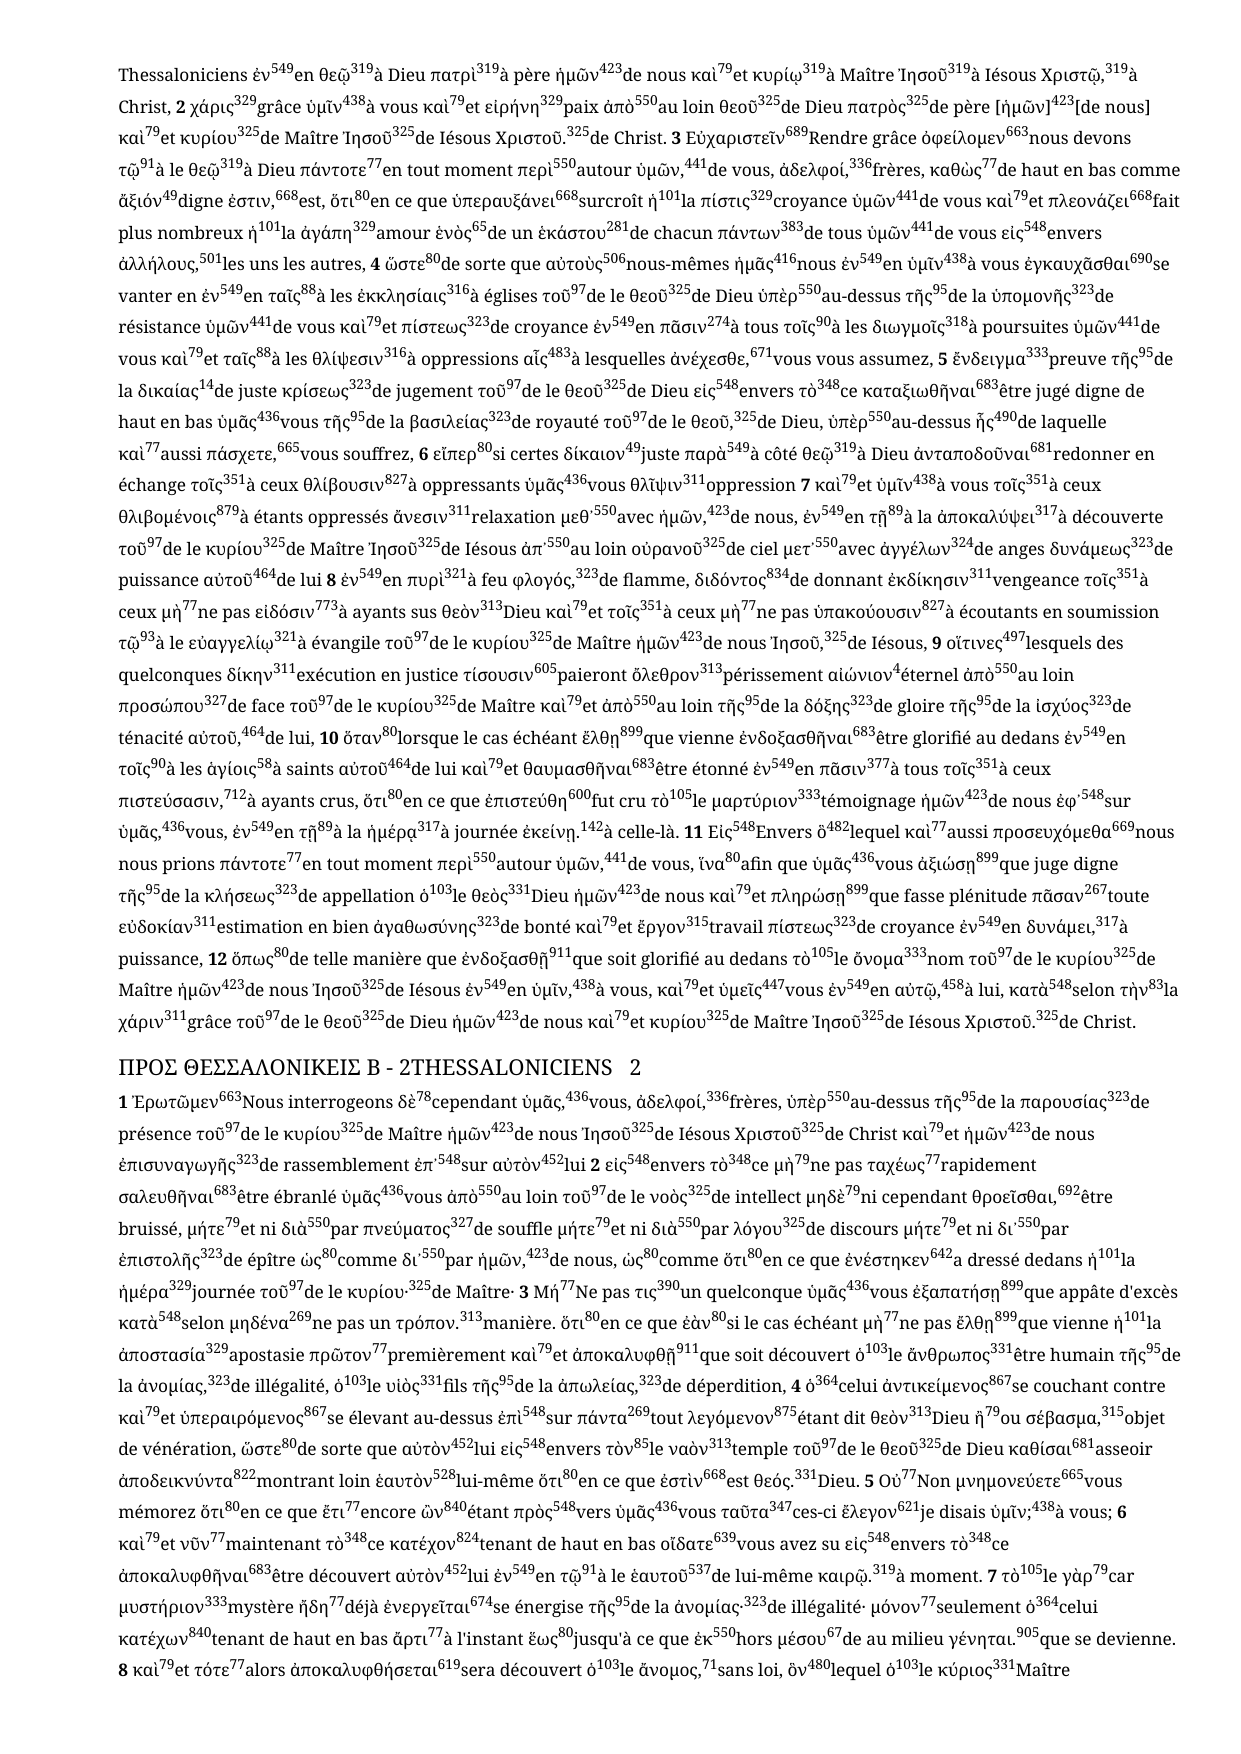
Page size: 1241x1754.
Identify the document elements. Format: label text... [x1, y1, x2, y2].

text ΠΡΟΣ ΘΕΣΣΑΛΟΝΙΚΕΙΣ Β - 2THESSALONICIENS 2 [118, 1052, 1181, 1082]
text 1 Ἐρωτῶμεν663Nous interrogeons δὲ78cependant ὑμᾶς,436vous, ἀδελφοί,336frères, ὑπὲρ550au-dessus τῆς95de la παρουσίας323de présence τοῦ97de le κυρίου325de Maître ἡμῶν423de nous Ἰησοῦ325de Iésous Χριστοῦ325de Christ καὶ79et ἡμῶν423de nous ἐπισυναγωγῆς323de rassemblement ἐπ᾽548sur αὐτὸν452lui 2 εἰς548envers τὸ348ce μὴ79ne pas ταχέως77rapidement σαλευθῆναι683être ébranlé ὑμᾶς436vous ἀπὸ550au loin τοῦ97de le νοὸς325de intellect μηδὲ79ni cependant θροεῖσθαι,692être bruissé, μήτε79et ni διὰ550par πνεύματος327de souffle μήτε79et ni διὰ550par λόγου325de discours μήτε79et ni δι᾽550par ἐπιστολῆς323de épître ὡς80comme δι᾽550par ἡμῶν,423de nous, ὡς80comme ὅτι80en ce que ἐνέστηκεν642a dressé dedans ἡ101la ἡμέρα329journée τοῦ97de le κυρίου·325de Maître· 3 Μή77Ne pas τις390un quelconque ὑμᾶς436vous ἐξαπατήσῃ899que appâte d'excès κατὰ548selon μηδένα269ne pas un τρόπον.313manière. ὅτι80en ce que ἐὰν80si le cas échéant μὴ77ne pas ἔλθῃ899que vienne ἡ101la ἀποστασία329apostasie πρῶτον77premièrement καὶ79et ἀποκαλυφθῇ911que soit découvert ὁ103le ἄνθρωπος331être humain τῆς95de la ἀνομίας,323de illégalité, ὁ103le υἱὸς331fils τῆς95de la ἀπωλείας,323de déperdition, 4 ὁ364celui ἀντικείμενος867se couchant contre καὶ79et ὑπεραιρόμενος867se élevant au-dessus ἐπὶ548sur πάντα269tout λεγόμενον875étant dit θεὸν313Dieu ἢ79ou σέβασμα,315objet de vénération, ὥστε80de sorte que αὐτὸν452lui εἰς548envers τὸν85le ναὸν313temple τοῦ97de le θεοῦ325de Dieu καθίσαι681asseoir ἀποδεικνύντα822montrant loin ἑαυτὸν528lui-même ὅτι80en ce que ἐστὶν668est θεός.331Dieu. 5 Οὐ77Non μνημονεύετε665vous mémorez ὅτι80en ce que ἔτι77encore ὢν840étant πρὸς548vers ὑμᾶς436vous ταῦτα347ces-ci ἔλεγον621je disais ὑμῖν;438à vous; 6 καὶ79et νῦν77maintenant τὸ348ce κατέχον824tenant de haut en bas οἴδατε639vous avez su εἰς548envers τὸ348ce ἀποκαλυφθῆναι683être découvert αὐτὸν452lui ἐν549en τῷ91à le ἑαυτοῦ537de lui-même καιρῷ.319à moment. 7 τὸ105le γὰρ79car μυστήριον333mystère ἤδη77déjà ἐνεργεῖται674se énergise τῆς95de la ἀνομίας·323de illégalité· μόνον77seulement ὁ364celui κατέχων840tenant de haut en bas ἄρτι77à l'instant ἕως80jusqu'à ce que ἐκ550hors μέσου67de au milieu γένηται.905que se devienne. 8 καὶ79et τότε77alors ἀποκαλυφθήσεται619sera découvert ὁ103le ἄνομος,71sans loi, ὃν480lequel ὁ103le κύριος331Maître [Ἰησοῦς]331[Iésous] ἀνελεῖ606saisira de bas en haut τῷ93à le πνεύματι321à souffle τοῦ99de le στόματος327de bouche αὐτοῦ464de lui καὶ79et καταργήσει606rendra complètement sans travail τῇ89à la ἐπιφανείᾳ317à épiphanie τῆς95de la παρουσίας323de présence αὐτοῦ,464de lui, 9 οὗ492de lequel ἐστιν668est ἡ101la παρουσία329présence κατ᾽548selon ἐνέργειαν311énergie τοῦ97de le σατανᾶ325de Satanas ἐν549en πάσῃ273à toute δυνάμει317à puissance καὶ79et σημείοις320à signes καὶ79et τέρασιν320à prodiges ψεύδους327de mensonge 10 καὶ79et ἐν549en πάσῃ273à toute ἀπάτῃ317à appât ἀδικίας323de injustice τοῖς351à ceux ἀπολλυμένοις,854à se dépérissants, ἀνθ᾽550contre ὧν493de lesquels τὴν83la ἀγάπην311amour τῆς95de la ἀληθείας323de vérité οὐκ77non ἐδέξαντο591se acceptèrent εἰς548envers τὸ348ce σωθῆναι683être sauvé αὐτούς.451eux. 11 καὶ79et διὰ548par le fait de τοῦτο348ce-ci πέμπει668mande αὐτοῖς457à eux ὁ103le θεὸς331Dieu ἐνέργειαν311énergie πλάνης323de égarement εἰς548envers τὸ348ce πιστεῦσαι681croire αὐτοὺς451eux τῷ93à le ψεύδει,321à mensonge, 12 ἵνα80afin que κριθῶσιν910que soient jugé πάντες286tous οἱ363ceux μὴ79ne pas πιστεύσαντες720ayants crus τῇ89à la ἀληθείᾳ317à vérité ἀλλ᾽79mais εὐδοκήσαντες720ayants estimés en bien τῇ89à la ἀδικίᾳ.317à injustice. 13 Ἡμεῖς430Nous δὲ78cependant ὀφείλομεν663nous devons εὐχαριστεῖν689rendre grâce τῷ91à le θεῷ319à Dieu πάντοτε77en tout moment περὶ550autour ὑμῶν,441de vous, ἀδελφοὶ336frères ἠγαπημένοι817ayants étés aimés ὑπὸ550sous κυρίου,325de Maître, ὅτι80en ce que εἵλατο592se fit hérésie ὑμᾶς436vous ὁ103le θεὸς331Dieu ἀπαρχὴν311prémisse εἰς548envers σωτηρίαν311sauvetage ἐν549en ἁγιασμῷ319à sanctification πνεύματος327de souffle καὶ79et πίστει317à croyance ἀληθείας,323de vérité, 14 εἰς548envers ὃ482lequel [καὶ]79[et] ἐκάλεσεν586appela ὑμᾶς436vous διὰ550par τοῦ99de le εὐαγγελίου327de évangile ἡμῶν423de nous εἰς548envers περιποίησιν311conservation δόξης323de gloire τοῦ97de le κυρίου325de Maître ἡμῶν423de nous Ἰησοῦ325de Iésous Χριστοῦ.325de Christ. 15 Ἄρα77Par conséquent οὖν,79donc, ἀδελφοί,336frères, στήκετε569tenez debout καὶ79et κρατεῖτε569saisissez avec force τὰς82les παραδόσεις310transmissions ἃς477lesquelles ἐδιδάχθητε597vous fûtes enseigné εἴτε79soit διὰ550par λόγου325de discours εἴτε79soit δι᾽550par ἐπιστολῆς323de épître ἡμῶν.423de nous. 16 Αὐτὸς542Lui-même δὲ78cependant ὁ103le κύριος331Maître ἡμῶν423de nous Ἰησοῦς331Iésous Χριστὸς331Christ καὶ79et [ὁ]103[le] θεὸς331Dieu ὁ103le πατὴρ331père ἡμῶν423de nous ὁ364celui ἀγαπήσας721ayant aimé ἡμᾶς416nous καὶ79et δοὺς721ayant donné παράκλησιν311appel à côté αἰωνίαν2éternelle καὶ79et ἐλπίδα311espérance ἀγαθὴν2bonne ἐν549en χάριτι,317à grâce, 17 παρακαλέσαι694que appelle à côté ὑμῶν441de vous τὰς82les καρδίας310coeurs καὶ79et στηρίξαι694que fixe ἐν549en παντὶ277à tout ἔργῳ321à travail καὶ79et λόγῳ319à discours ἀγαθῷ.10à bon. [118, 1086, 1181, 1682]
text 1 Παῦλος331Paulus καὶ79et Σιλουανὸς331Silouane καὶ79et Τιμόθεος331Timotheos τῇ89à la ἐκκλησίᾳ317à église Θεσσαλονικέων324de Thessaloniciens ἐν549en θεῷ319à Dieu πατρὶ319à père ἡμῶν423de nous καὶ79et κυρίῳ319à Maître Ἰησοῦ319à Iésous Χριστῷ,319à Christ, 2 χάρις329grâce ὑμῖν438à vous καὶ79et εἰρήνη329paix ἀπὸ550au loin θεοῦ325de Dieu πατρὸς325de père [ἡμῶν]423[de nous] καὶ79et κυρίου325de Maître Ἰησοῦ325de Iésous Χριστοῦ.325de Christ. 3 Εὐχαριστεῖν689Rendre grâce ὀφείλομεν663nous devons τῷ91à le θεῷ319à Dieu πάντοτε77en tout moment περὶ550autour ὑμῶν,441de vous, ἀδελφοί,336frères, καθὼς77de haut en bas comme ἄξιόν49digne ἐστιν,668est, ὅτι80en ce que ὑπεραυξάνει668surcroît ἡ101la πίστις329croyance ὑμῶν441de vous καὶ79et πλεονάζει668fait plus nombreux ἡ101la ἀγάπη329amour ἑνὸς65de un ἑκάστου281de chacun πάντων383de tous ὑμῶν441de vous εἰς548envers ἀλλήλους,501les uns les autres, 4 ὥστε80de sorte que αὐτοὺς506nous-mêmes ἡμᾶς416nous ἐν549en ὑμῖν438à vous ἐγκαυχᾶσθαι690se vanter en ἐν549en ταῖς88à les ἐκκλησίαις316à églises τοῦ97de le θεοῦ325de Dieu ὑπὲρ550au-dessus τῆς95de la ὑπομονῆς323de résistance ὑμῶν441de vous καὶ79et πίστεως323de croyance ἐν549en πᾶσιν274à tous τοῖς90à les διωγμοῖς318à poursuites ὑμῶν441de vous καὶ79et ταῖς88à les θλίψεσιν316à oppressions αἷς483à lesquelles ἀνέχεσθε,671vous vous assumez, 5 ἔνδειγμα333preuve τῆς95de la δικαίας14de juste κρίσεως323de jugement τοῦ97de le θεοῦ325de Dieu εἰς548envers τὸ348ce καταξιωθῆναι683être jugé digne de haut en bas ὑμᾶς436vous τῆς95de la βασιλείας323de royauté τοῦ97de le θεοῦ,325de Dieu, ὑπὲρ550au-dessus ἧς490de laquelle καὶ77aussi πάσχετε,665vous souffrez, 6 εἴπερ80si certes δίκαιον49juste παρὰ549à côté θεῷ319à Dieu ἀνταποδοῦναι681redonner en échange τοῖς351à ceux θλίβουσιν827à oppressants ὑμᾶς436vous θλῖψιν311oppression 7 καὶ79et ὑμῖν438à vous τοῖς351à ceux θλιβομένοις879à étants oppressés ἄνεσιν311relaxation μεθ᾽550avec ἡμῶν,423de nous, ἐν549en τῇ89à la ἀποκαλύψει317à découverte τοῦ97de le κυρίου325de Maître Ἰησοῦ325de Iésous ἀπ᾽550au loin οὐρανοῦ325de ciel μετ᾽550avec ἀγγέλων324de anges δυνάμεως323de puissance αὐτοῦ464de lui 8 ἐν549en πυρὶ321à feu φλογός,323de flamme, διδόντος834de donnant ἐκδίκησιν311vengeance τοῖς351à ceux μὴ77ne pas εἰδόσιν773à ayants sus θεὸν313Dieu καὶ79et τοῖς351à ceux μὴ77ne pas ὑπακούουσιν827à écoutants en soumission τῷ93à le εὐαγγελίῳ321à évangile τοῦ97de le κυρίου325de Maître ἡμῶν423de nous Ἰησοῦ,325de Iésous, 9 οἵτινες497lesquels des quelconques δίκην311exécution en justice τίσουσιν605paieront ὄλεθρον313périssement αἰώνιον4éternel ἀπὸ550au loin προσώπου327de face τοῦ97de le κυρίου325de Maître καὶ79et ἀπὸ550au loin τῆς95de la δόξης323de gloire τῆς95de la ἰσχύος323de ténacité αὐτοῦ,464de lui, 10 ὅταν80lorsque le cas échéant ἔλθῃ899que vienne ἐνδοξασθῆναι683être glorifié au dedans ἐν549en τοῖς90à les ἁγίοις58à saints αὐτοῦ464de lui καὶ79et θαυμασθῆναι683être étonné ἐν549en πᾶσιν377à tous τοῖς351à ceux πιστεύσασιν,712à ayants crus, ὅτι80en ce que ἐπιστεύθη600fut cru τὸ105le μαρτύριον333témoignage ἡμῶν423de nous ἐφ᾽548sur ὑμᾶς,436vous, ἐν549en τῇ89à la ἡμέρᾳ317à journée ἐκείνῃ.142à celle-là. 11 Εἰς548Envers ὃ482lequel καὶ77aussi προσευχόμεθα669nous nous prions πάντοτε77en tout moment περὶ550autour ὑμῶν,441de vous, ἵνα80afin que ὑμᾶς436vous ἀξιώσῃ899que juge digne τῆς95de la κλήσεως323de appellation ὁ103le θεὸς331Dieu ἡμῶν423de nous καὶ79et πληρώσῃ899que fasse plénitude πᾶσαν267toute εὐδοκίαν311estimation en bien ἀγαθωσύνης323de bonté καὶ79et ἔργον315travail πίστεως323de croyance ἐν549en δυνάμει,317à puissance, 12 ὅπως80de telle manière que ἐνδοξασθῇ911que soit glorifié au dedans τὸ105le ὄνομα333nom τοῦ97de le κυρίου325de Maître ἡμῶν423de nous Ἰησοῦ325de Iésous ἐν549en ὑμῖν,438à vous, καὶ79et ὑμεῖς447vous ἐν549en αὐτῷ,458à lui, κατὰ548selon τὴν83la χάριν311grâce τοῦ97de le θεοῦ325de Dieu ἡμῶν423de nous καὶ79et κυρίου325de Maître Ἰησοῦ325de Iésous Χριστοῦ.325de Christ. [118, 59, 1181, 1033]
